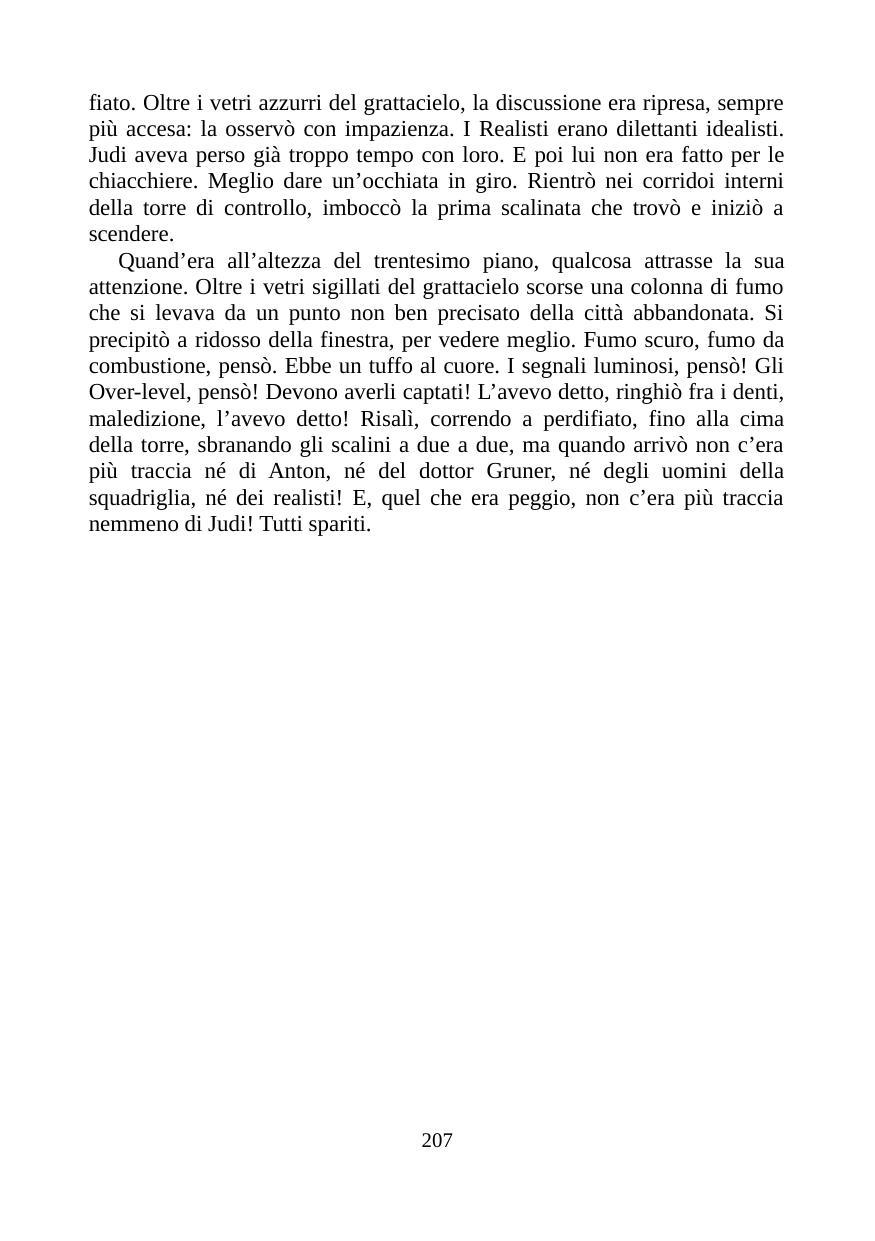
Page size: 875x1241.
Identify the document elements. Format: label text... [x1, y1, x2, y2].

text Quand’era all’altezza del trentesimo piano, qualcosa attrasse la sua attenzione. Oltre i vetri sigillati del grattacielo scorse una colonna di fumo che si levava da un punto non ben precisato della città abbandonata. Si precipitò a ridosso della finestra, per vedere meglio. Fumo scuro, fumo da combustione, pensò. Ebbe un tuffo al cuore. I segnali luminosi, pensò! Gli Over-level, pensò! Devono averli captati! L’avevo detto, ringhiò fra i denti, maledizione, l’avevo detto! Risalì, correndo a perdifiato, fino alla cima della torre, sbranando gli scalini a due a due, ma quando arrivò non c’era più traccia né di Anton, né del dottor Gruner, né degli uomini della squadriglia, né dei realisti! E, quel che era peggio, non c’era più traccia nemmeno di Judi! Tutti spariti. [88, 247, 786, 537]
text fiato. Oltre i vetri azzurri del grattacielo, la discussione era ripresa, sempre più accesa: la osservò con impazienza. I Realisti erano dilettanti idealisti. Judi aveva perso già troppo tempo con loro. E poi lui non era fatto per le chiacchiere. Meglio dare un’occhiata in giro. Rientrò nei corridoi interni della torre di controllo, imboccò la prima scalinata che trovò e iniziò a scendere. [88, 88, 786, 247]
